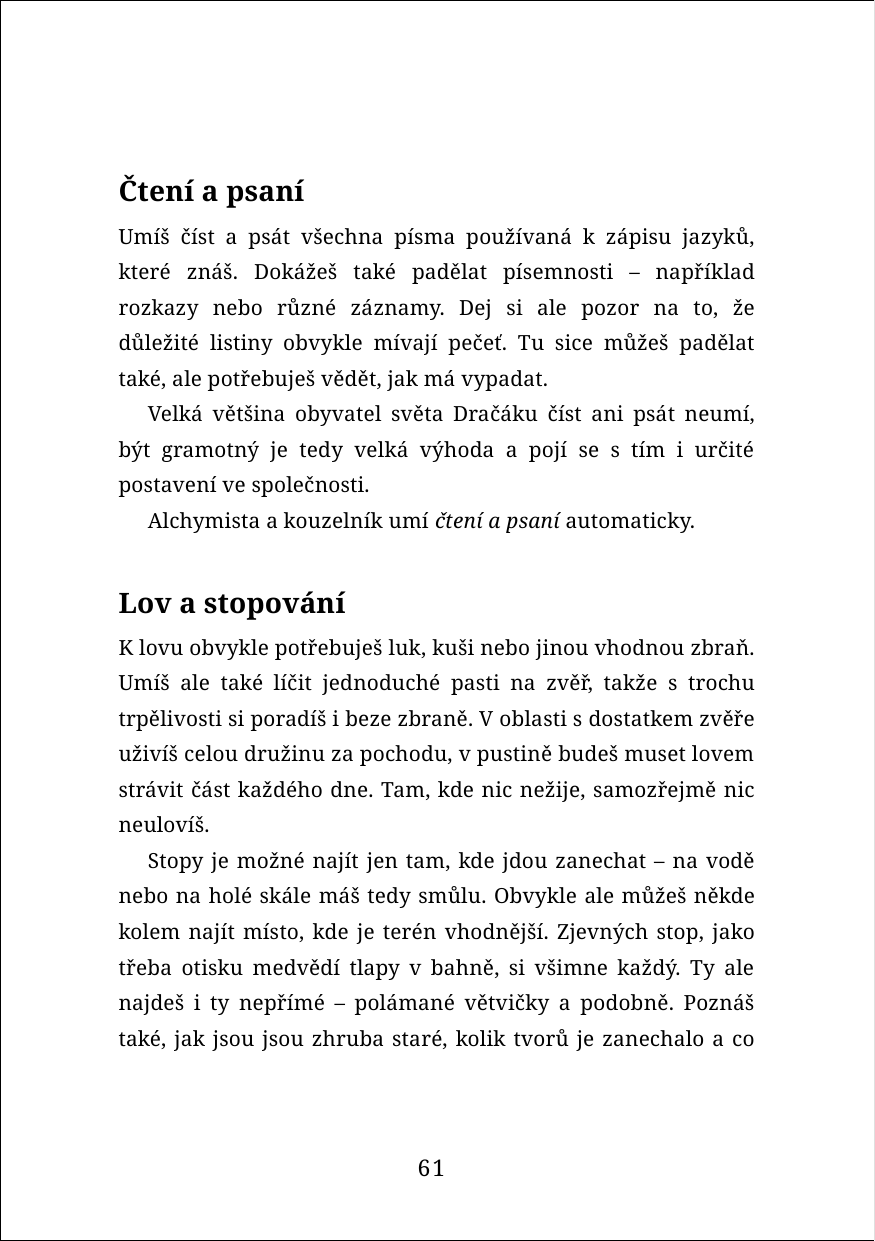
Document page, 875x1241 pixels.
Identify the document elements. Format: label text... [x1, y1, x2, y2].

subtitle Čtení a psaní [118, 172, 756, 210]
text K lovu obvykle potřebuješ luk, kuši nebo jinou vhodnou zbraň. Umíš ale také líčit jednoduché pasti na zvěř, takže s trochu trpělivosti si poradíš i beze zbraně. V oblasti s dostatkem zvěře uživíš celou družinu za pochodu, v pustině budeš muset lovem strávit část každého dne. Tam, kde nic nežije, samozřejmě nic neulovíš. Stopy je možné najít jen tam, kde jdou zanechat – na vodě nebo na holé skále máš tedy smůlu. Obvykle ale můžeš někde kolem najít místo, kde je terén vhodnější. Zjevných stop, jako třeba otisku medvědí tlapy v bahně, si všimne každý. Ty ale najdeš i ty nepřímé – polámané větvičky a podobně. Poznáš také, jak jsou jsou zhruba staré, kolik tvorů je zanechalo a co [118, 633, 756, 1052]
subtitle Lov a stopování [118, 583, 756, 621]
text Umíš číst a psát všechna písma používaná k zápisu jazyků, které znáš. Dokážeš také padělat písemnosti – například rozkazy nebo různé záznamy. Dej si ale pozor na to, že důležité listiny obvykle mívají pečeť. Tu sice můžeš padělat také, ale potřebuješ vědět, jak má vypadat. Velká většina obyvatel světa Dračáku číst ani psát neumí, být gramotný je tedy velká výhoda a pojí se s tím i určité postavení ve společnosti. Alchymista a kouzelník umí čtení a psaní automaticky. [118, 222, 756, 534]
